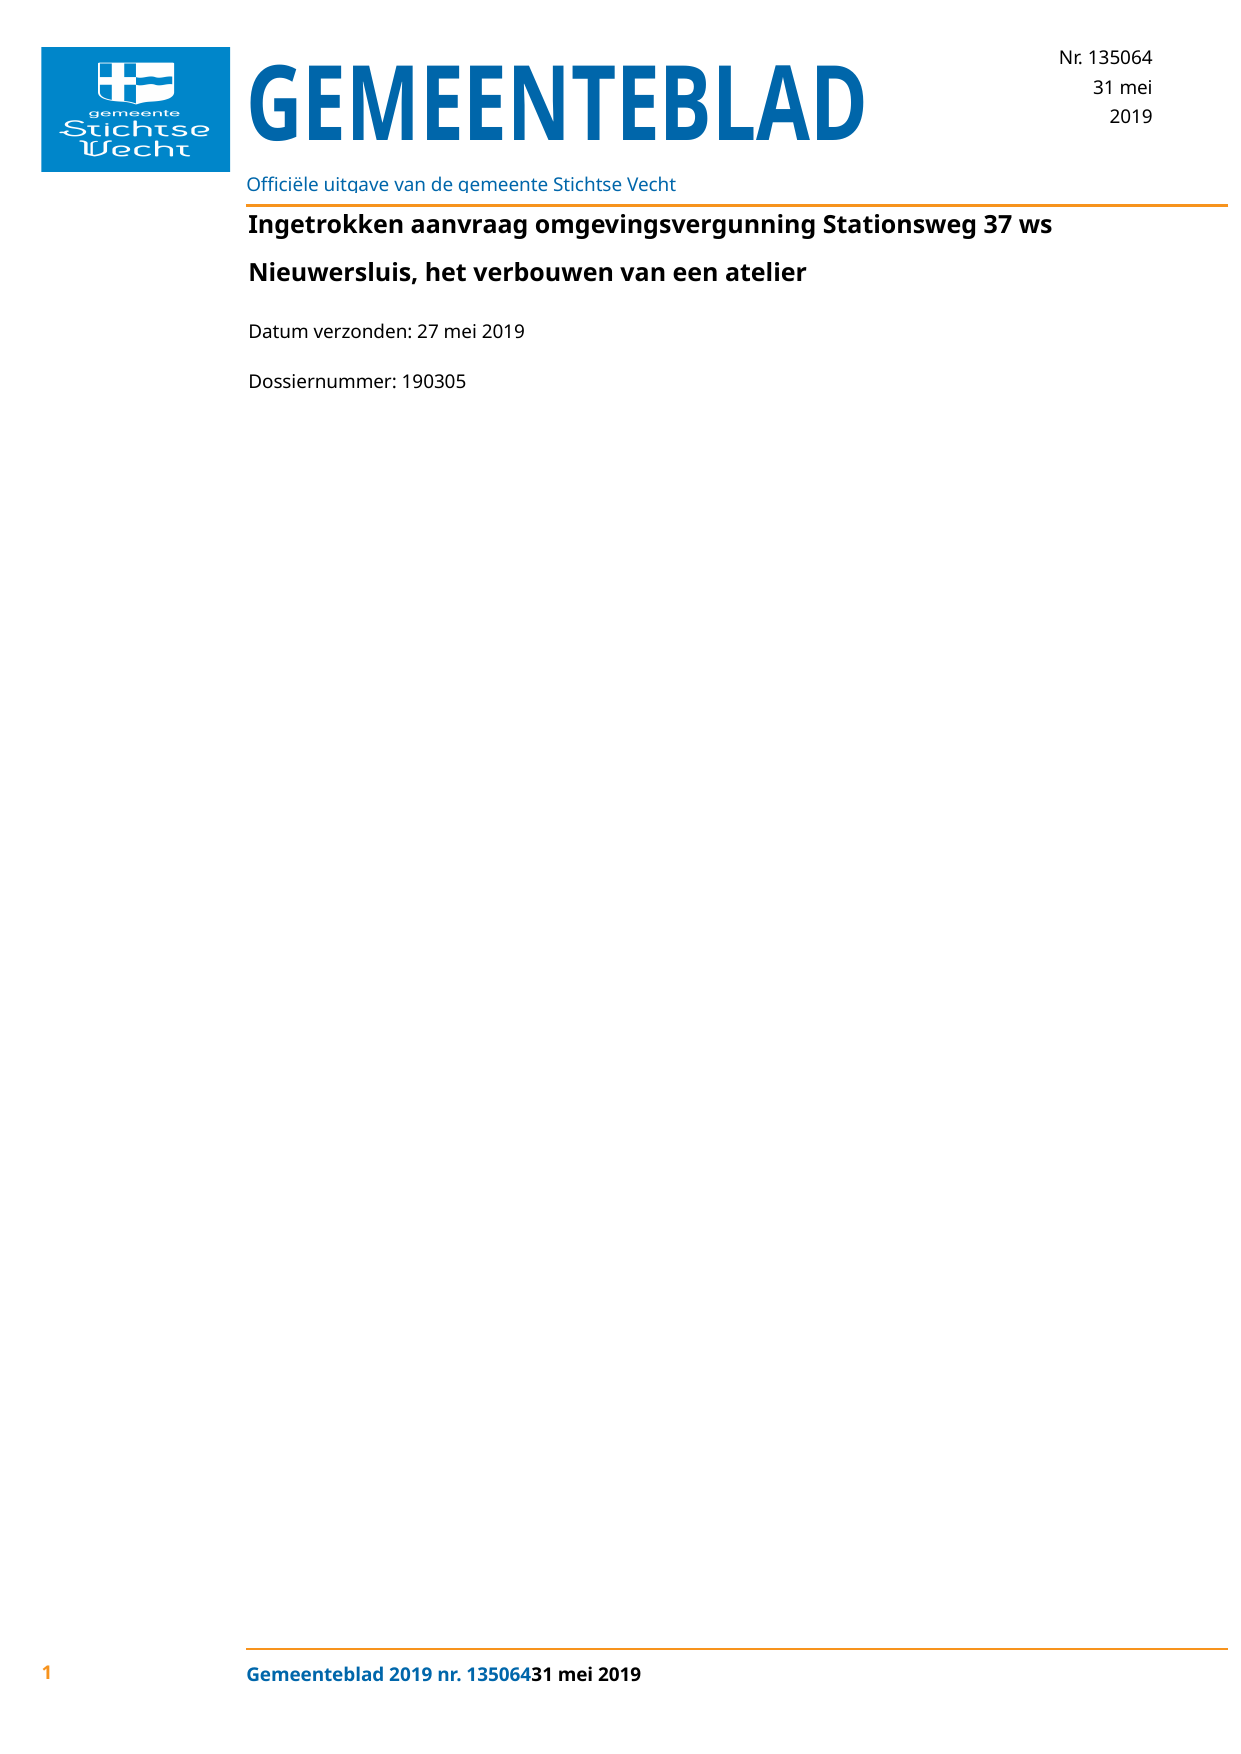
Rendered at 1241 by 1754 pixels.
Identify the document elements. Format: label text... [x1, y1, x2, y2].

text Ingetrokken aanvraag omgevingsvergunning Stationsweg 37 ws Nieuwersluis, het verbouwen van een atelier [248, 207, 1152, 288]
text Dossiernummer: 190305 [248, 368, 1152, 394]
text Datum verzonden: 27 mei 2019 [248, 318, 1152, 344]
picture [137, 63, 174, 103]
picture [99, 63, 135, 101]
